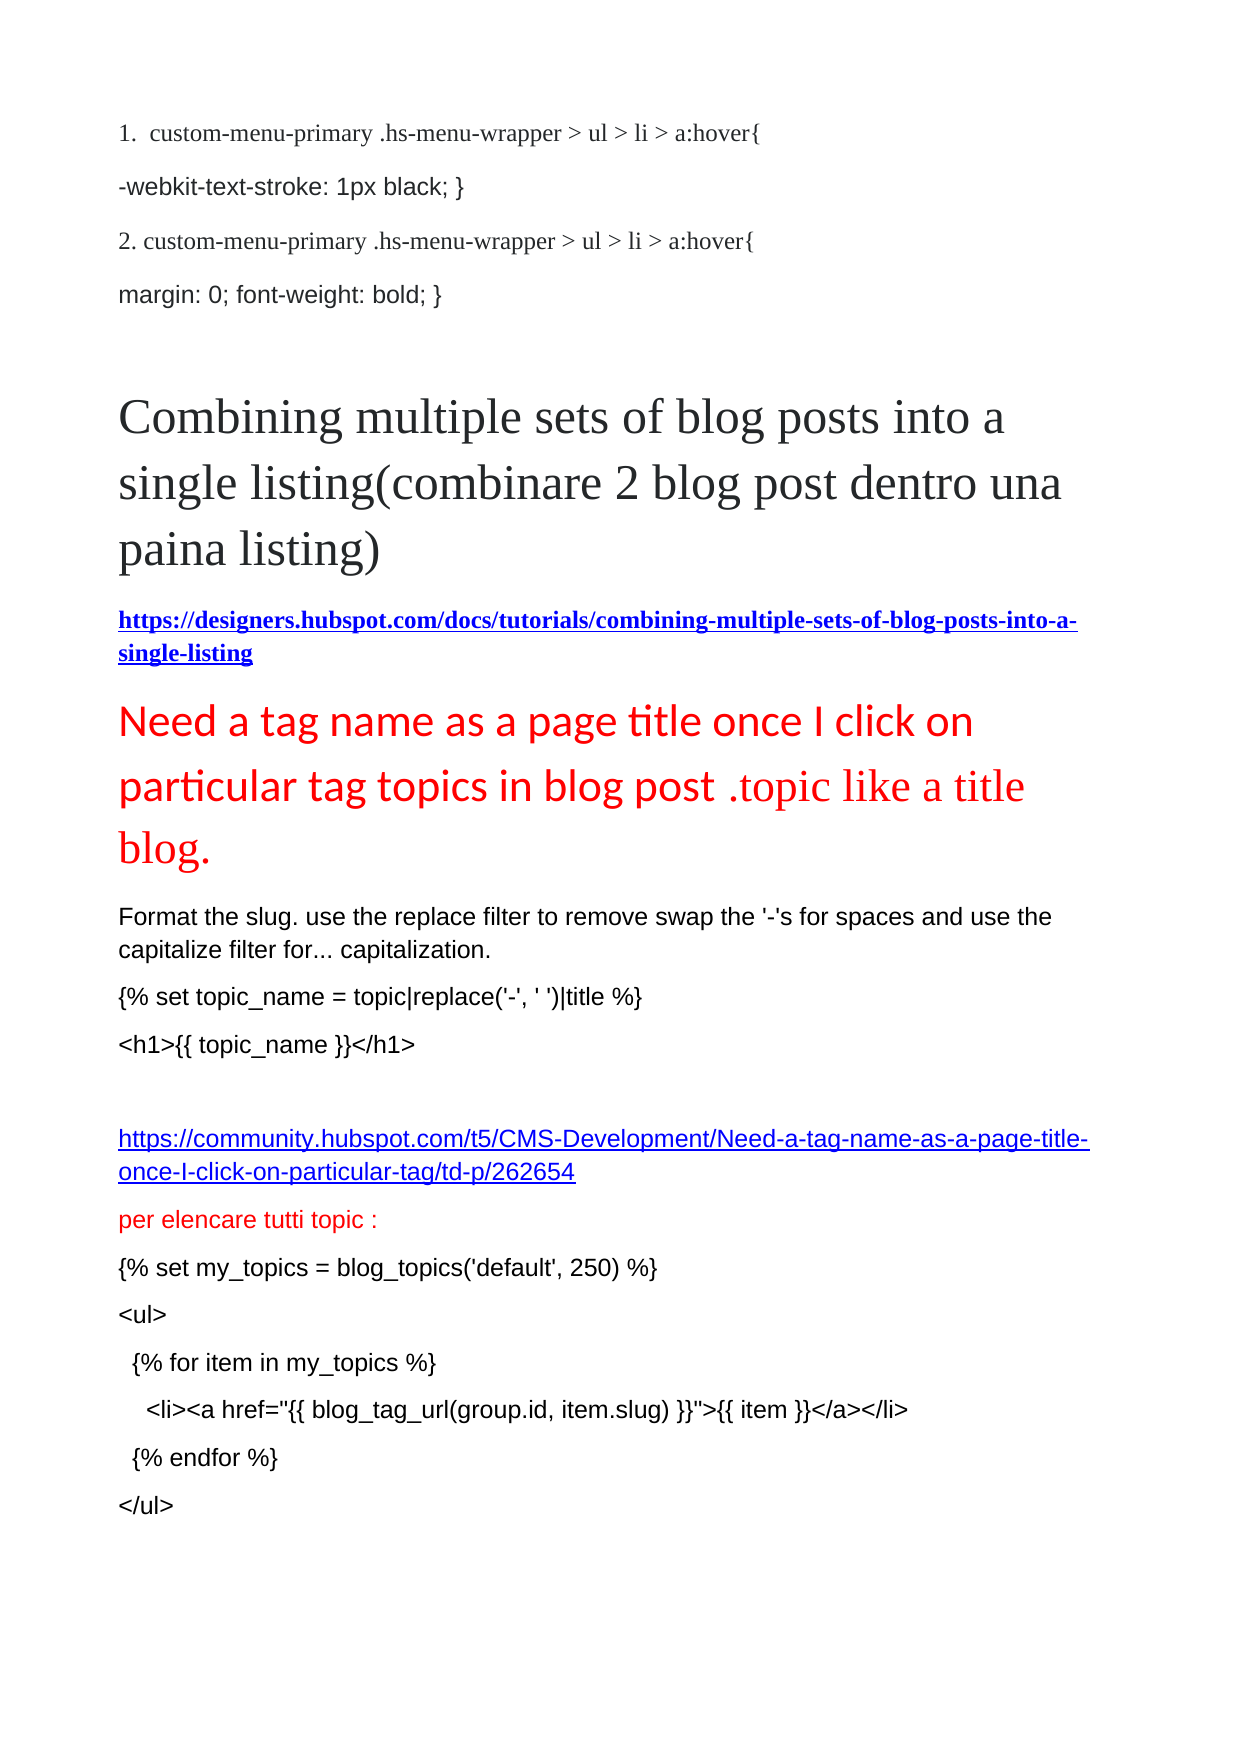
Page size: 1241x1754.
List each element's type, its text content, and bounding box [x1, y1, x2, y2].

text https://designers.hubspot.com/docs/tutorials/combining-multiple-sets-of-blog-posts-into-a-single-listing [118, 606, 1122, 667]
text <h1>{{ topic_name }}</h1> [118, 1030, 1122, 1059]
text <li><a href="{{ blog_tag_url(group.id, item.slug) }}">{{ item }}</a></li> [118, 1395, 1122, 1424]
text Format the slug. use the replace filter to remove swap the '-'s for spaces and use the capitalize filter for... capitalization. [118, 902, 1122, 963]
text 1. custom-menu-primary .hs-menu-wrapper > ul > li > a:hover{ [118, 118, 1122, 147]
text -webkit-text-stroke: 1px black; } [118, 172, 1122, 201]
text {% for item in my_topics %} [118, 1348, 1122, 1377]
text Combining multiple sets of blog posts into a single listing(combinare 2 blog post dentro una paina listing) [118, 387, 1122, 576]
text per elencare tutti topic : [118, 1205, 1122, 1234]
text 2. custom-menu-primary .hs-menu-wrapper > ul > li > a:hover{ [118, 226, 1122, 254]
text <ul> [118, 1300, 1122, 1329]
text https://community.hubspot.com/t5/CMS-Development/Need-a-tag-name-as-a-page-title-once-I-click-on-particular-tag/td-p/262654 [118, 1124, 1122, 1186]
text {% set my_topics = blog_topics('default', 250) %} [118, 1253, 1122, 1281]
text {% set topic_name = topic|replace('-', ' ')|title %} [118, 982, 1122, 1011]
text {% endfor %} [118, 1443, 1122, 1472]
text Need a tag name as a page title once I click on particular tag topics in blog post .topic like a title blog. [118, 692, 1122, 873]
text margin: 0; font-weight: bold; } [118, 280, 1122, 308]
text </ul> [118, 1491, 1122, 1552]
